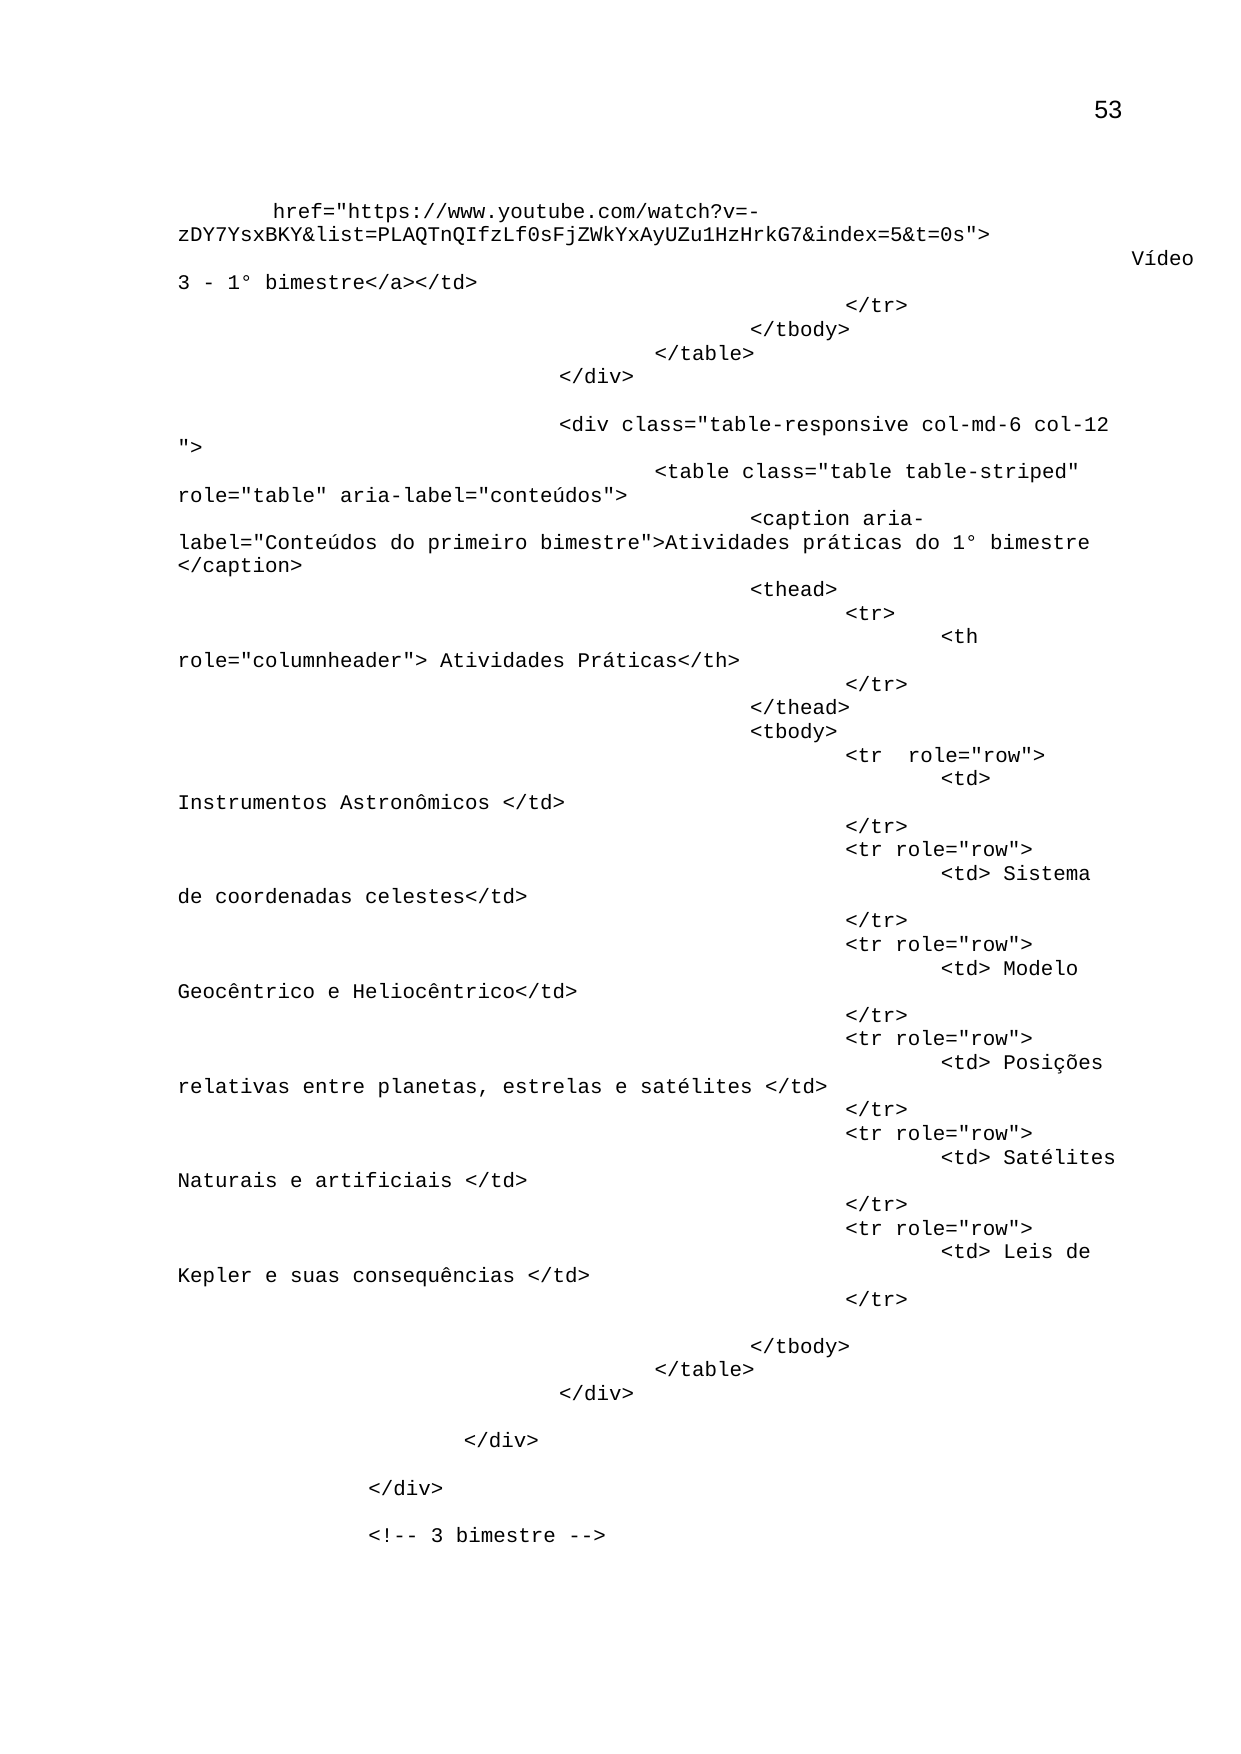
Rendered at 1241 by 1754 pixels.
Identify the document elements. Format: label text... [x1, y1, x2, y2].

text </tbody> [177, 319, 1122, 343]
text </table> [177, 343, 1122, 366]
text </tr> [177, 1288, 1122, 1312]
text <tr role="row"> [177, 745, 1122, 768]
text <td> Instrumentos Astronômicos </td> [177, 768, 1122, 816]
text </tbody> [177, 1336, 1122, 1359]
text <table class="table table-striped" role="table" aria-label="conteúdos"> [177, 461, 1122, 508]
text <tbody> [177, 721, 1122, 745]
text </tr> [177, 1194, 1122, 1218]
text <td> Satélites Naturais e artificiais </td> [177, 1147, 1122, 1194]
text <!-- 3 bimestre --> [177, 1525, 1122, 1549]
text </tr> [177, 816, 1122, 839]
text <div class="table-responsive col-md-6 col-12 "> [177, 414, 1122, 461]
text <tr role="row"> [177, 839, 1122, 863]
text </div> [177, 1478, 1122, 1501]
text </tr> [177, 674, 1122, 697]
text <td> Sistema de coordenadas celestes</td> [177, 863, 1122, 910]
text </tr> [177, 1099, 1122, 1123]
text </tr> [177, 1005, 1122, 1028]
text </div> [177, 1383, 1122, 1407]
text </div> [177, 1430, 1122, 1454]
text <td> Leis de Kepler e suas consequências </td> [177, 1241, 1122, 1288]
text </tr> [177, 910, 1122, 934]
text </thead> [177, 697, 1122, 721]
text </div> [177, 366, 1122, 390]
text <tr role="row"> [177, 1123, 1122, 1147]
text <tr role="row"> [177, 934, 1122, 957]
text <tr role="row"> [177, 1218, 1122, 1241]
text <tr> [177, 603, 1122, 626]
text <th role="columnheader"> Atividades Práticas</th> [177, 626, 1122, 674]
text href="https://www.youtube.com/watch?v=-zDY7YsxBKY&list=PLAQTnQIfzLf0sFjZWkYxAyUZu1HzHrkG7&index=5&t=0s"> [177, 177, 1122, 248]
text </tr> [177, 295, 1122, 319]
text <thead> [177, 579, 1122, 603]
text </table> [177, 1359, 1122, 1383]
text Vídeo 3 - 1° bimestre</a></td> [177, 248, 1122, 295]
text <tr role="row"> [177, 1028, 1122, 1052]
text <td> Modelo Geocêntrico e Heliocêntrico</td> [177, 957, 1122, 1005]
text <td> Posições relativas entre planetas, estrelas e satélites </td> [177, 1052, 1122, 1099]
text <caption aria-label="Conteúdos do primeiro bimestre">Atividades práticas do 1° bimestre </caption> [177, 508, 1122, 579]
